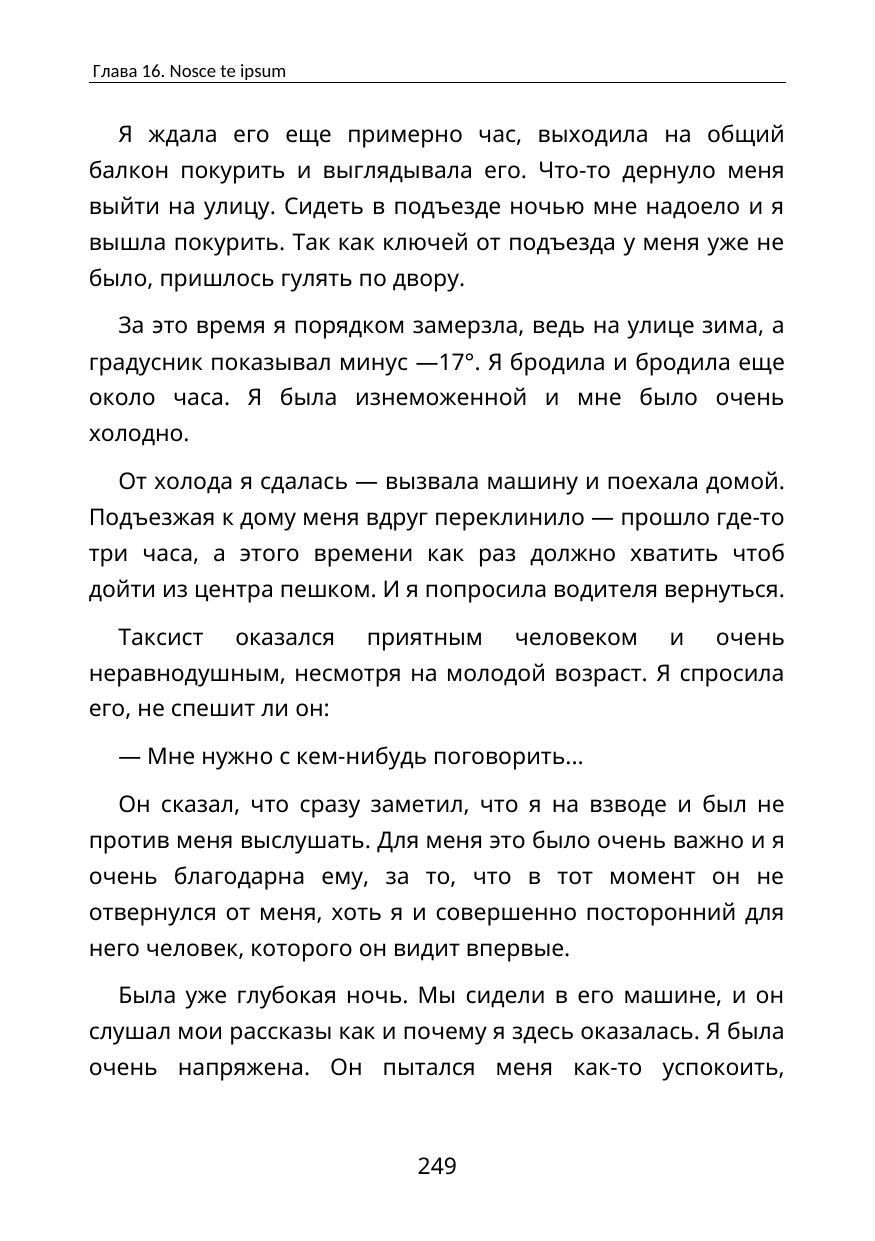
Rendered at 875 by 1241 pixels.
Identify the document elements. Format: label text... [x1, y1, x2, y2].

text Таксист оказался приятным человеком и очень неравнодушным, несмотря на молодой возраст. Я спросила его, не спешит ли он: [88, 621, 786, 724]
text Он сказал, что сразу заметил, что я на взводе и был не против меня выслушать. Для меня это было очень важно и я очень благодарна ему, за то, что в тот момент он не отвернулся от меня, хоть я и совершенно посторонний для него человек, которого он видит впервые. [88, 788, 786, 963]
text — Мне нужно с кем-нибудь поговорить... [88, 740, 786, 771]
text Я ждала его еще примерно час, выходила на общий балкон покурить и выглядывала его. Что-то дернуло меня выйти на улицу. Сидеть в подъезде ночью мне надоело и я вышла покурить. Так как ключей от подъезда у меня уже не было, пришлось гулять по двору. [88, 118, 786, 293]
text От холода я сдалась — вызвала машину и поехала домой. Подъезжая к дому меня вдруг переклинило — прошло где-то три часа, а этого времени как раз должно хватить чтоб дойти из центра пешком. И я попросила водителя вернуться. [88, 465, 786, 604]
text За это время я порядком замерзла, ведь на улице зима, а градусник показывал минус —17°. Я бродила и бродила еще около часа. Я была изнеможенной и мне было очень холодно. [88, 309, 786, 448]
text Была уже глубокая ночь. Мы сидели в его машине, и он слушал мои рассказы как и почему я здесь оказалась. Я была очень напряжена. Он пытался меня как-то успокоить, [88, 979, 786, 1082]
